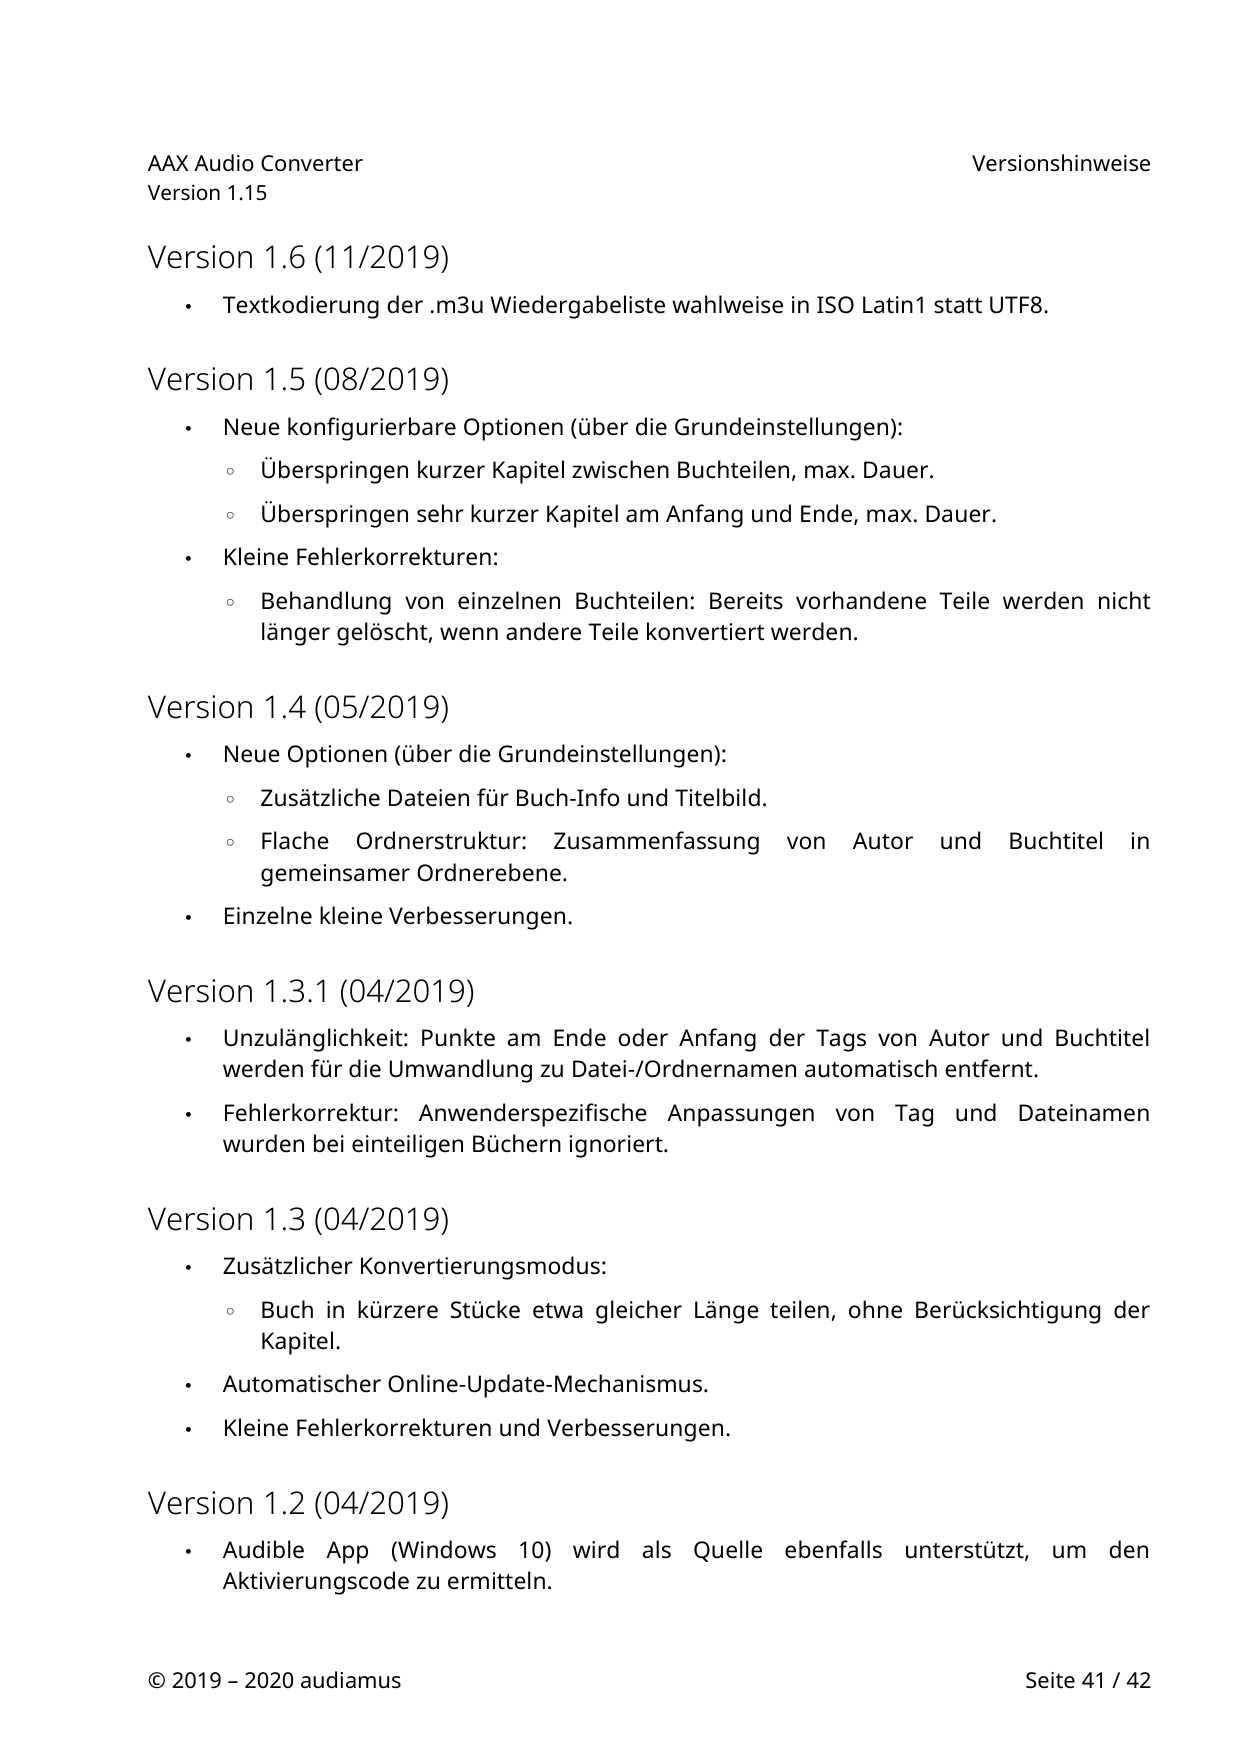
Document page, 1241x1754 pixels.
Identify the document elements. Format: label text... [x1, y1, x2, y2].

subtitle Version 1.3 (04/2019) [148, 1197, 1152, 1239]
subtitle Version 1.3.1 (04/2019) [148, 969, 1152, 1011]
list Überspringen sehr kurzer Kapitel am Anfang und Ende, max. Dauer. [223, 498, 1152, 529]
list Neue konfigurierbare Optionen (über die Grundeinstellungen): [185, 410, 1152, 442]
list Audible App (Windows 10) wird als Quelle ebenfalls unterstützt, um den Aktivierungscode zu ermitteln. [185, 1534, 1152, 1596]
list Behandlung von einzelnen Buchteilen: Bereits vorhandene Teile werden nicht länger gelöscht, wenn andere Teile konvertiert werden. [223, 585, 1152, 647]
subtitle Version 1.5 (08/2019) [148, 357, 1152, 400]
list Neue Optionen (über die Grundeinstellungen): [185, 738, 1152, 769]
list Kleine Fehlerkorrekturen: [185, 541, 1152, 573]
list Kleine Fehlerkorrekturen und Verbesserungen. [185, 1412, 1152, 1443]
subtitle Version 1.6 (11/2019) [148, 235, 1152, 278]
list Textkodierung der .m3u Wiedergabeliste wahlweise in ISO Latin1 statt UTF8. [185, 289, 1152, 320]
subtitle Version 1.4 (05/2019) [148, 685, 1152, 727]
subtitle Version 1.2 (04/2019) [148, 1481, 1152, 1523]
list Automatischer Online-Update-Mechanismus. [185, 1368, 1152, 1400]
list Einzelne kleine Verbesserungen. [185, 900, 1152, 931]
list Zusätzliche Dateien für Buch-Info und Titelbild. [223, 782, 1152, 813]
list Zusätzlicher Konvertierungsmodus: [185, 1250, 1152, 1281]
list Unzulänglichkeit: Punkte am Ende oder Anfang der Tags von Autor und Buchtitel werden für die Umwandlung zu Datei-/Ordnernamen automatisch entfernt. [185, 1022, 1152, 1084]
list Überspringen kurzer Kapitel zwischen Buchteilen, max. Dauer. [223, 454, 1152, 485]
list Buch in kürzere Stücke etwa gleicher Länge teilen, ohne Berücksichtigung der Kapitel. [223, 1293, 1152, 1356]
list Flache Ordnerstruktur: Zusammenfassung von Autor und Buchtitel in gemeinsamer Ordnerebene. [223, 825, 1152, 888]
list Fehlerkorrektur: Anwenderspezifische Anpassungen von Tag und Dateinamen wurden bei einteiligen Büchern ignoriert. [185, 1097, 1152, 1159]
